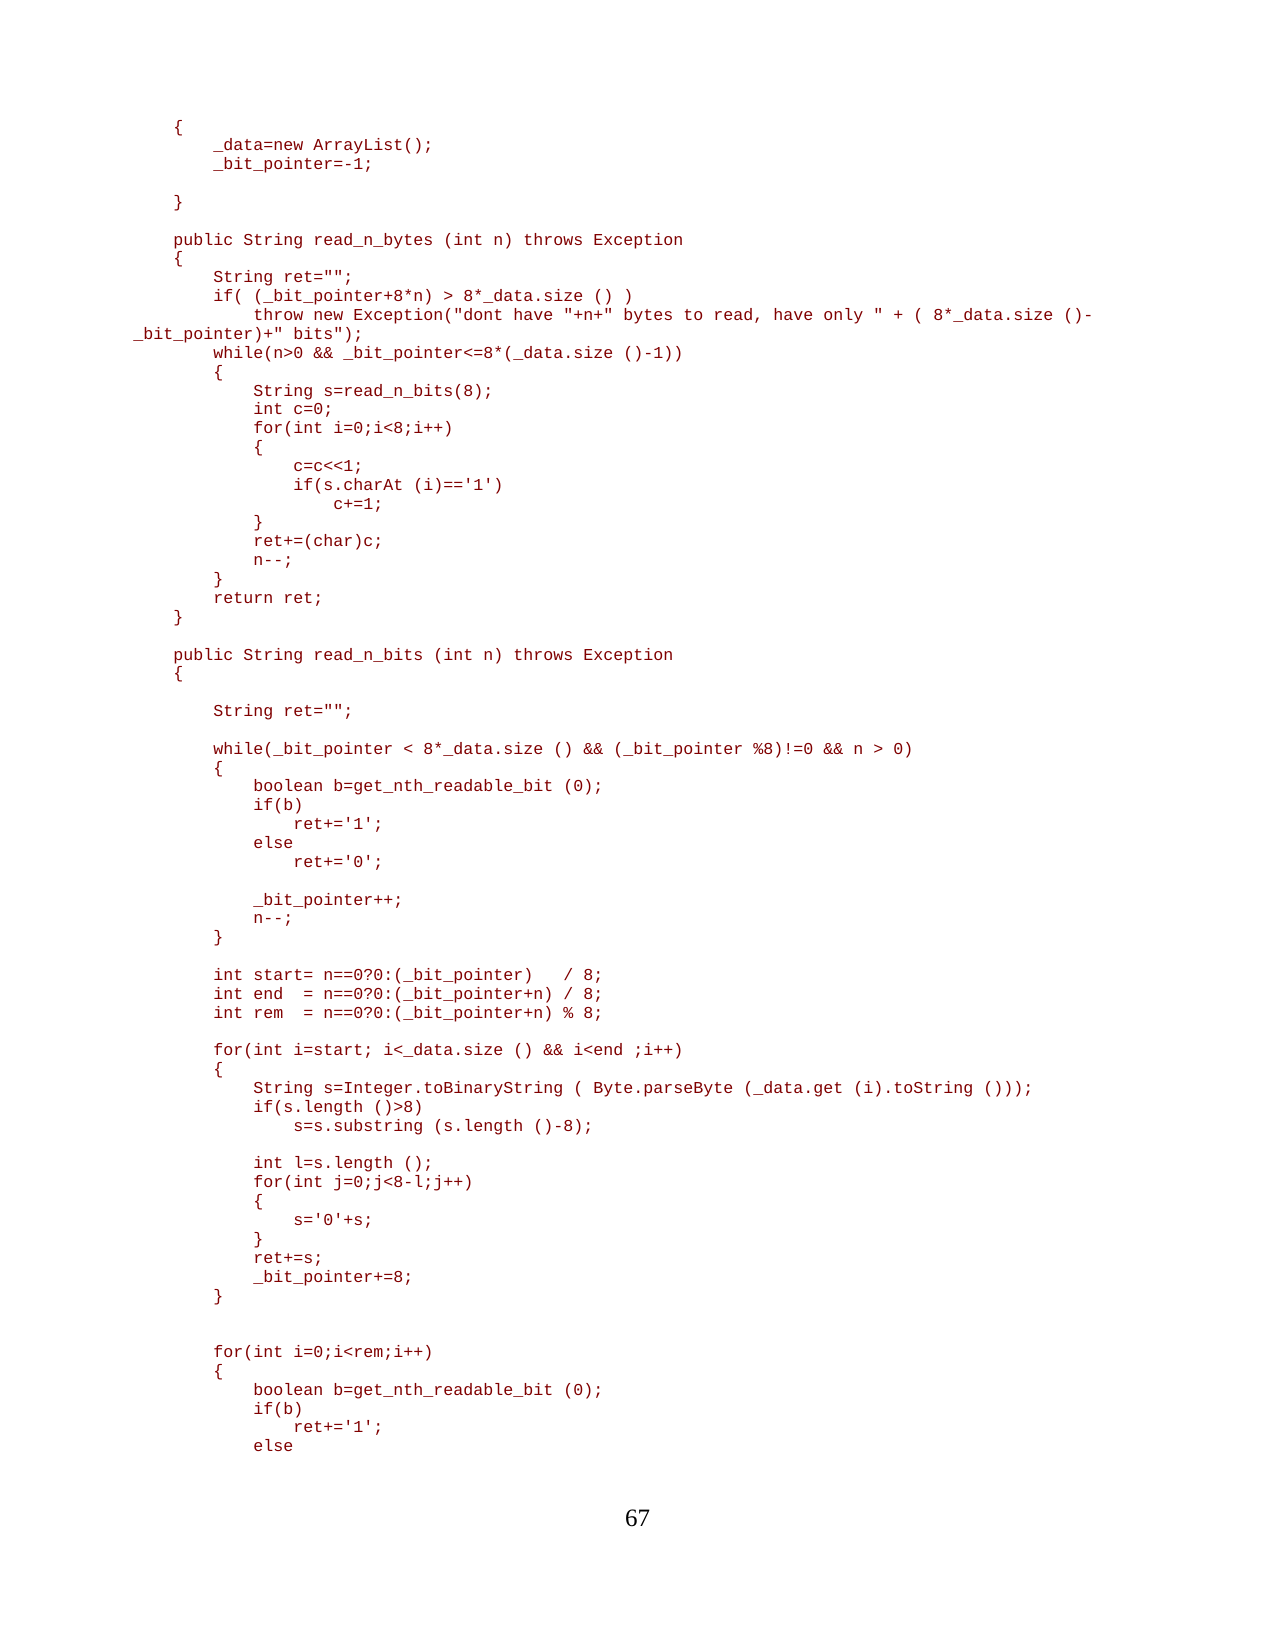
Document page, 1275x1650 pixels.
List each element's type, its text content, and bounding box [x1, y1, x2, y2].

text { [133, 1362, 1157, 1381]
text { [133, 665, 1157, 684]
text else [133, 1438, 1157, 1457]
text while(n>0 && _bit_pointer<=8*(_data.size ()-1)) [133, 344, 1157, 363]
text } [133, 1287, 1157, 1306]
text { [133, 759, 1157, 778]
text int c=0; [133, 401, 1157, 420]
text s='0'+s; [133, 1212, 1157, 1231]
text { [133, 439, 1157, 457]
text String s=read_n_bits(8); [133, 382, 1157, 401]
text public String read_n_bytes (int n) throws Exception [133, 231, 1157, 250]
text ret+='1'; [133, 1419, 1157, 1438]
text _bit_pointer+=8; [133, 1268, 1157, 1287]
text } [133, 608, 1157, 627]
text c=c<<1; [133, 457, 1157, 476]
text } [133, 193, 1157, 212]
text c+=1; [133, 495, 1157, 514]
text } [133, 929, 1157, 948]
text for(int j=0;j<8-l;j++) [133, 1174, 1157, 1193]
text int rem = n==0?0:(_bit_pointer+n) % 8; [133, 1004, 1157, 1023]
text { [133, 118, 1157, 137]
text } [133, 1231, 1157, 1249]
text { [133, 363, 1157, 382]
text for(int i=start; i<_data.size () && i<end ;i++) [133, 1042, 1157, 1061]
text { [133, 250, 1157, 269]
text int start= n==0?0:(_bit_pointer) / 8; [133, 967, 1157, 985]
text else [133, 834, 1157, 853]
text ret+=(char)c; [133, 533, 1157, 552]
text ret+=s; [133, 1249, 1157, 1268]
text public String read_n_bits (int n) throws Exception [133, 646, 1157, 665]
text n--; [133, 910, 1157, 929]
text String s=Integer.toBinaryString ( Byte.parseByte (_data.get (i).toString ())); [133, 1080, 1157, 1098]
text int l=s.length (); [133, 1155, 1157, 1174]
text if(b) [133, 1400, 1157, 1419]
text boolean b=get_nth_readable_bit (0); [133, 778, 1157, 797]
text { [133, 1193, 1157, 1212]
text if(s.length ()>8) [133, 1098, 1157, 1117]
text ret+='0'; [133, 853, 1157, 872]
text boolean b=get_nth_readable_bit (0); [133, 1381, 1157, 1400]
text if( (_bit_pointer+8*n) > 8*_data.size () ) [133, 288, 1157, 307]
text return ret; [133, 589, 1157, 608]
text if(s.charAt (i)=='1') [133, 476, 1157, 495]
text throw new Exception("dont have "+n+" bytes to read, have only " + ( 8*_data.size ()-_bit_pointer)+" bits"); [133, 307, 1157, 344]
text _bit_pointer=-1; [133, 156, 1157, 175]
text String ret=""; [133, 703, 1157, 721]
text if(b) [133, 797, 1157, 816]
text int end = n==0?0:(_bit_pointer+n) / 8; [133, 985, 1157, 1004]
text while(_bit_pointer < 8*_data.size () && (_bit_pointer %8)!=0 && n > 0) [133, 740, 1157, 759]
text _data=new ArrayList(); [133, 137, 1157, 156]
text _bit_pointer++; [133, 891, 1157, 910]
text String ret=""; [133, 269, 1157, 288]
text s=s.substring (s.length ()-8); [133, 1117, 1157, 1136]
text for(int i=0;i<8;i++) [133, 420, 1157, 439]
text for(int i=0;i<rem;i++) [133, 1344, 1157, 1362]
text n--; [133, 552, 1157, 571]
text { [133, 1061, 1157, 1080]
text } [133, 514, 1157, 533]
text ret+='1'; [133, 816, 1157, 834]
text } [133, 571, 1157, 589]
